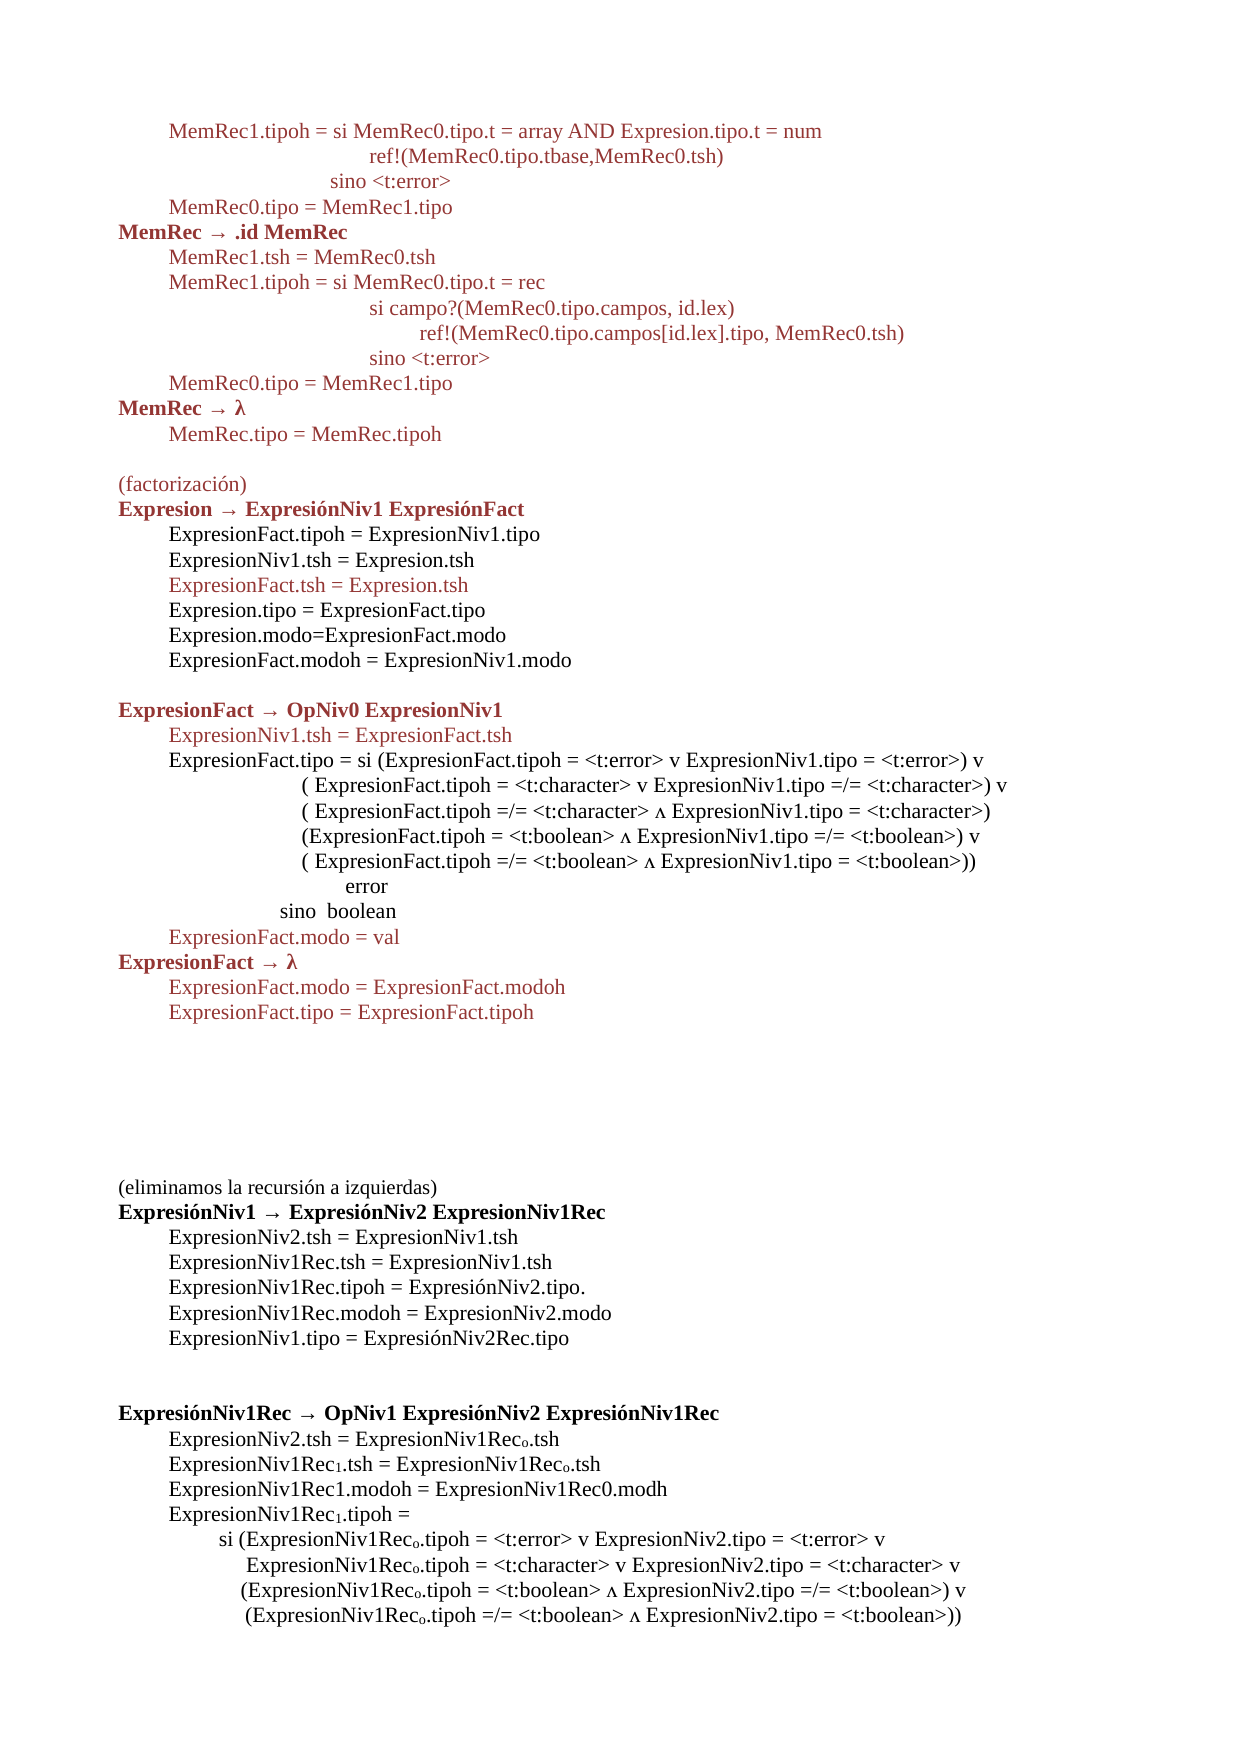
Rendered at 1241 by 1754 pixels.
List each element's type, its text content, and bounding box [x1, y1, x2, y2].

text sino boolean [118, 898, 1122, 924]
text si campo?(MemRec0.tipo.campos, id.lex) [118, 294, 1122, 320]
text MemRec1.tipoh = si MemRec0.tipo.t = rec [118, 269, 1122, 294]
text (eliminamos la recursión a izquierdas) [118, 1174, 1122, 1199]
text si (ExpresionNiv1Reco.tipoh = <t:error> v ExpresionNiv2.tipo = <t:error> v [118, 1526, 1122, 1552]
text ExpresionNiv1.tsh = Expresion.tsh [118, 547, 1122, 572]
text ExpresionFact.tipo = ExpresionFact.tipoh [118, 999, 1122, 1024]
text ExpresionFact.modo = ExpresionFact.modoh [118, 974, 1122, 999]
text ExpresionFact.tipo = si (ExpresionFact.tipoh = <t:error> v ExpresionNiv1.tipo = <t:error>) v [118, 747, 1122, 772]
text MemRec0.tipo = MemRec1.tipo [118, 370, 1122, 395]
text ExpresionNiv1Rec1.modoh = ExpresionNiv1Rec0.modh [118, 1476, 1122, 1501]
text (factorización) [118, 471, 1122, 496]
text error [118, 873, 1122, 898]
text ( ExpresionFact.tipoh =/= <t:boolean> ᴧ ExpresionNiv1.tipo = <t:boolean>)) [118, 848, 1122, 873]
text MemRec → λ [118, 395, 1122, 421]
text ( ExpresionFact.tipoh = <t:character> v ExpresionNiv1.tipo =/= <t:character>) v [118, 772, 1122, 798]
text ExpresionNiv1Rec.modoh = ExpresionNiv2.modo [118, 1299, 1122, 1325]
text (ExpresionNiv1Reco.tipoh =/= <t:boolean> ᴧ ExpresionNiv2.tipo = <t:boolean>)) [118, 1602, 1122, 1627]
text ExpresiónNiv1Rec → OpNiv1 ExpresiónNiv2 ExpresiónNiv1Rec [118, 1400, 1122, 1426]
text ExpresionNiv1Rec.tsh = ExpresionNiv1.tsh [118, 1249, 1122, 1274]
text ExpresionNiv1Rec.tipoh = ExpresiónNiv2.tipo. [118, 1274, 1122, 1299]
text ExpresionFact.modoh = ExpresionNiv1.modo [118, 647, 1122, 673]
text Expresion.modo=ExpresionFact.modo [118, 622, 1122, 647]
text MemRec1.tsh = MemRec0.tsh [118, 244, 1122, 269]
text ExpresionFact → λ [118, 949, 1122, 974]
text sino <t:error> [118, 345, 1122, 370]
text MemRec → .id MemRec [118, 219, 1122, 244]
text ( ExpresionFact.tipoh =/= <t:character> ᴧ ExpresionNiv1.tipo = <t:character>) [118, 798, 1122, 823]
text ExpresionNiv1.tsh = ExpresionFact.tsh [118, 722, 1122, 747]
text MemRec1.tipoh = si MemRec0.tipo.t = array AND Expresion.tipo.t = num [118, 118, 1122, 143]
text ExpresionNiv1.tipo = ExpresiónNiv2Rec.tipo [118, 1325, 1122, 1350]
text (ExpresionFact.tipoh = <t:boolean> ᴧ ExpresionNiv1.tipo =/= <t:boolean>) v [118, 823, 1122, 848]
text ExpresionNiv1Reco.tipoh = <t:character> v ExpresionNiv2.tipo = <t:character> v [118, 1552, 1122, 1577]
text ExpresiónNiv1 → ExpresiónNiv2 ExpresionNiv1Rec [118, 1199, 1122, 1224]
text ExpresionNiv2.tsh = ExpresionNiv1.tsh [118, 1224, 1122, 1249]
text ref!(MemRec0.tipo.tbase,MemRec0.tsh) [118, 143, 1122, 168]
text MemRec0.tipo = MemRec1.tipo [118, 194, 1122, 219]
text MemRec.tipo = MemRec.tipoh [118, 421, 1122, 446]
text sino <t:error> [118, 168, 1122, 194]
text (ExpresionNiv1Reco.tipoh = <t:boolean> ᴧ ExpresionNiv2.tipo =/= <t:boolean>) v [118, 1577, 1122, 1602]
text ExpresionFact.modo = val [118, 924, 1122, 949]
text ExpresionFact.tipoh = ExpresionNiv1.tipo [118, 521, 1122, 547]
text Expresion → ExpresiónNiv1 ExpresiónFact [118, 496, 1122, 521]
text ExpresionNiv2.tsh = ExpresionNiv1Reco.tsh [118, 1426, 1122, 1451]
text ExpresionFact.tsh = Expresion.tsh [118, 572, 1122, 597]
text ExpresionFact → OpNiv0 ExpresionNiv1 [118, 697, 1122, 722]
text ExpresionNiv1Rec1.tsh = ExpresionNiv1Reco.tsh [118, 1451, 1122, 1476]
text ExpresionNiv1Rec1.tipoh = [118, 1501, 1122, 1526]
text Expresion.tipo = ExpresionFact.tipo [118, 597, 1122, 622]
text ref!(MemRec0.tipo.campos[id.lex].tipo, MemRec0.tsh) [118, 320, 1122, 345]
